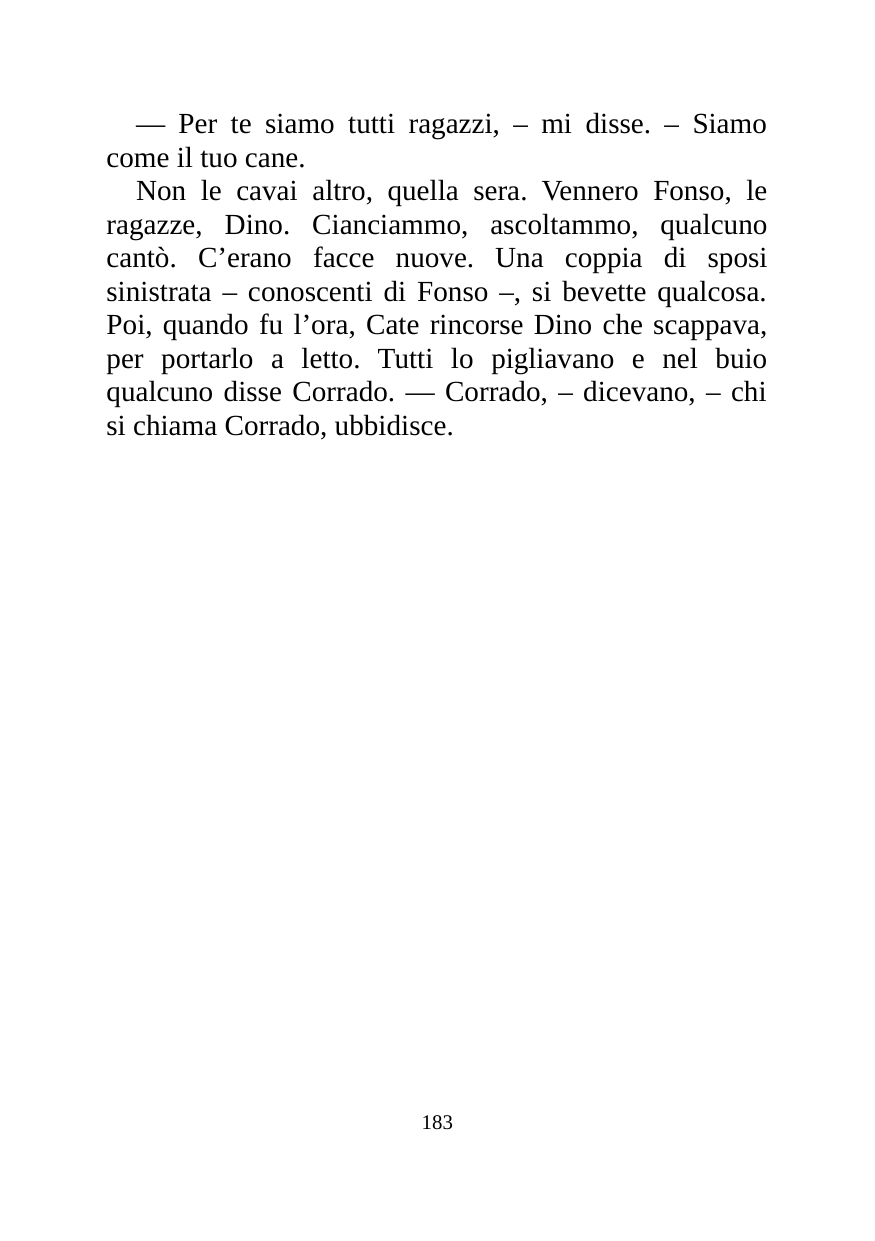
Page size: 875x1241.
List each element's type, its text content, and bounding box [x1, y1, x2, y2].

text — Per te siamo tutti ragazzi, – mi disse. – Siamo come il tuo cane. [106, 106, 768, 173]
text Non le cavai altro, quella sera. Vennero Fonso, le ragazze, Dino. Cianciammo, ascoltammo, qualcuno cantò. C’erano facce nuove. Una coppia di sposi sinistrata – conoscenti di Fonso –, si bevette qualcosa. Poi, quando fu l’ora, Cate rincorse Dino che scappava, per portarlo a letto. Tutti lo pigliavano e nel buio qualcuno disse Corrado. — Corrado, – dicevano, – chi si chiama Corrado, ubbidisce. [106, 173, 768, 442]
